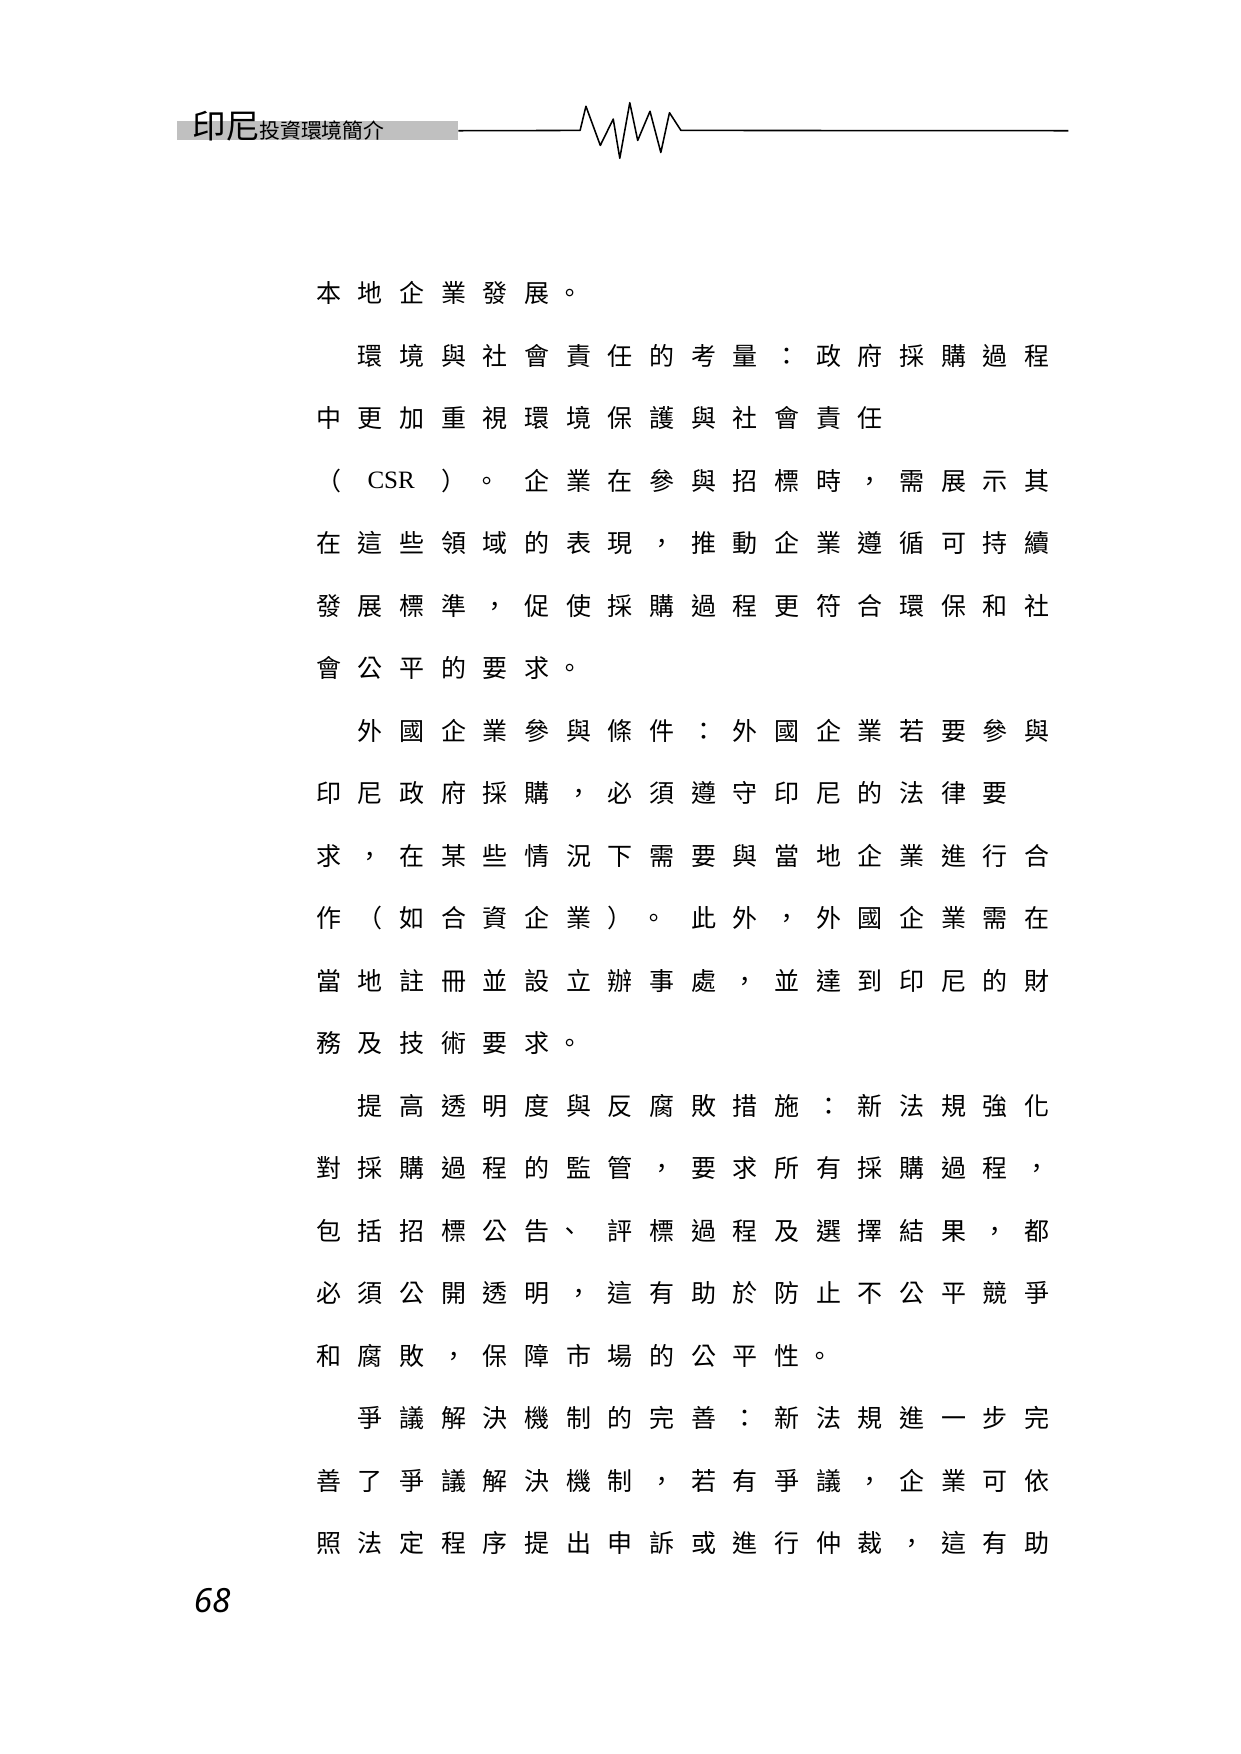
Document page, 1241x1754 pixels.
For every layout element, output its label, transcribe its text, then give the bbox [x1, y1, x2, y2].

text 提高透明度與反腐敗措施：新法規強化對採購過程的監管，要求所有採購過程，包括招標公告、評標過程及選擇結果，都必須公開透明，這有助於防止不公平競爭和腐敗，保障市場的公平性。 [281, 1063, 1058, 1375]
text 環境與社會責任的考量：政府採購過程中更加重視環境保護與社會責任（CSR）。企業在參與招標時，需展示其在這些領域的表現，推動企業遵循可持續發展標準，促使採購過程更符合環保和社會公平的要求。 [281, 313, 1058, 688]
text 外國企業參與條件：外國企業若要參與印尼政府採購，必須遵守印尼的法律要求，在某些情況下需要與當地企業進行合作（如合資企業）。此外，外國企業需在當地註冊並設立辦事處，並達到印尼的財務及技術要求。 [281, 688, 1058, 1063]
text 本地企業發展。 [281, 250, 1058, 313]
text 爭議解決機制的完善：新法規進一步完善了爭議解決機制，若有爭議，企業可依照法定程序提出申訴或進行仲裁，這有助 [281, 1375, 1058, 1563]
